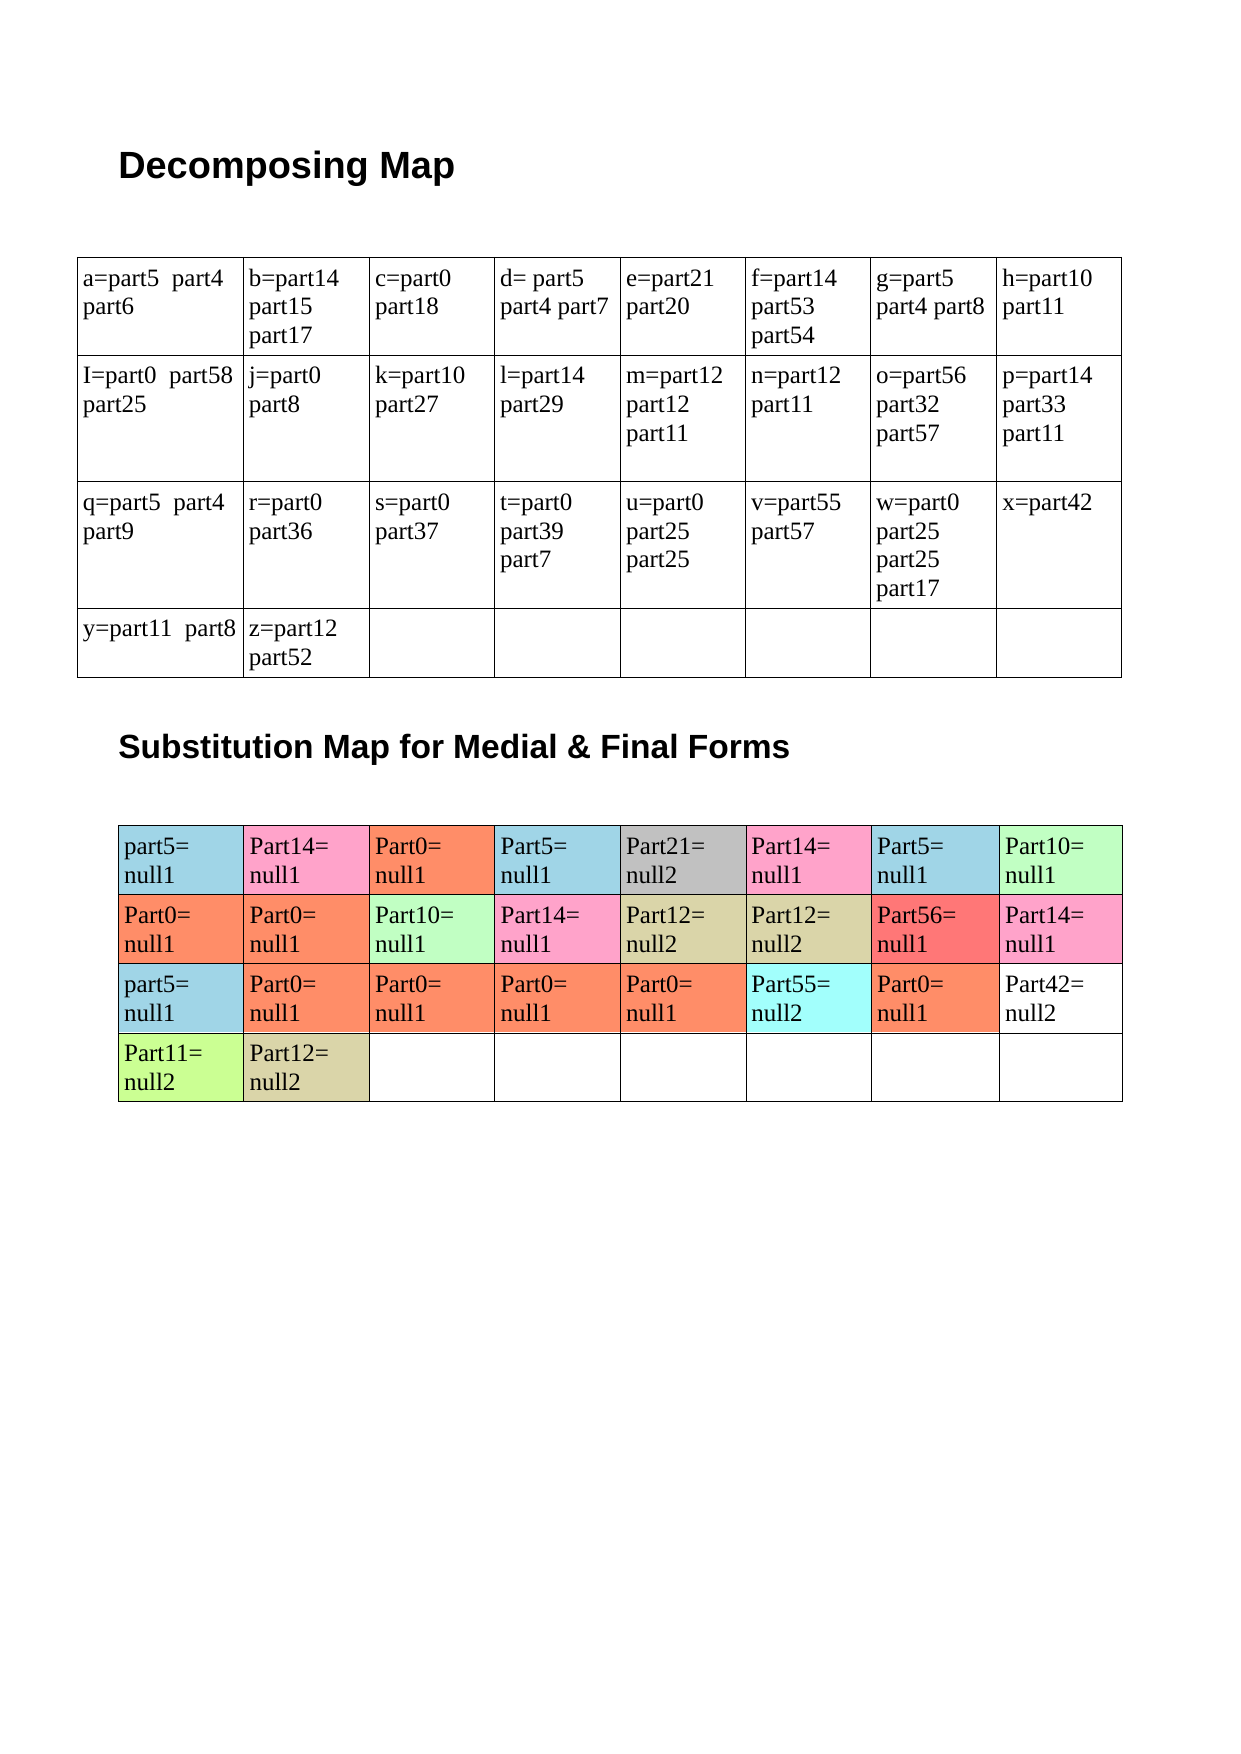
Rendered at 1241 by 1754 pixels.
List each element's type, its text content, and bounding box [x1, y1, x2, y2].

subtitle Decomposing Map [118, 143, 1122, 187]
table_cell [997, 609, 1121, 677]
table_cell [370, 609, 494, 677]
table_header Part14= null1 [244, 826, 369, 894]
table_cell m=part12 part12 part11 [621, 356, 745, 481]
table_cell [621, 1034, 746, 1101]
table_cell k=part10 part27 [370, 356, 494, 481]
table_cell u=part0 part25 part25 [621, 482, 745, 608]
table_cell [871, 609, 996, 677]
table_cell Part0= null1 [621, 964, 746, 1032]
table_cell Part10= null1 [370, 895, 494, 963]
table_cell Part55= null2 [747, 964, 871, 1032]
table_cell v=part55 part57 [746, 482, 870, 608]
table_header e=part21 part20 [621, 258, 745, 354]
table_cell I=part0 part58 part25 [78, 356, 243, 481]
table_cell Part42= null2 [1000, 964, 1122, 1032]
table_cell q=part5 part4 part9 [78, 482, 243, 608]
table_header Part14= null1 [747, 826, 871, 894]
table_cell [1000, 1034, 1122, 1101]
table_cell [872, 1034, 999, 1101]
table_cell Part12= null2 [244, 1034, 369, 1101]
table_header Part10= null1 [1000, 826, 1122, 894]
table_cell x=part42 [997, 482, 1121, 608]
table_cell Part0= null1 [495, 964, 620, 1032]
table_cell y=part11 part8 [78, 609, 243, 677]
table_cell n=part12 part11 [746, 356, 870, 481]
table_cell r=part0 part36 [244, 482, 369, 608]
table_header Part5= null1 [495, 826, 620, 894]
table_cell s=part0 part37 [370, 482, 494, 608]
table_cell [370, 1034, 494, 1101]
table_header g=part5 part4 part8 [871, 258, 996, 354]
table_cell [495, 1034, 620, 1101]
table_header d= part5 part4 part7 [495, 258, 620, 354]
table_cell Part14= null1 [495, 895, 620, 963]
table_cell Part56= null1 [872, 895, 999, 963]
subtitle Substitution Map for Medial & Final Forms [118, 726, 1122, 765]
table_cell j=part0 part8 [244, 356, 369, 481]
table_cell Part12= null2 [621, 895, 746, 963]
table_header a=part5 part4 part6 [78, 258, 243, 354]
table_cell o=part56 part32 part57 [871, 356, 996, 481]
table_header Part21= null2 [621, 826, 746, 894]
table_cell [495, 609, 620, 677]
table_cell l=part14 part29 [495, 356, 620, 481]
table_cell Part14= null1 [1000, 895, 1122, 963]
table_header c=part0 part18 [370, 258, 494, 354]
table_cell Part0= null1 [244, 964, 369, 1032]
table_cell Part0= null1 [119, 895, 243, 963]
table_header Part0= null1 [370, 826, 494, 894]
table_cell [621, 609, 745, 677]
table_cell Part12= null2 [747, 895, 871, 963]
table_header Part5= null1 [872, 826, 999, 894]
table_cell w=part0 part25 part25 part17 [871, 482, 996, 608]
table_cell Part0= null1 [244, 895, 369, 963]
table_header b=part14 part15 part17 [244, 258, 369, 354]
table_cell Part11= null2 [119, 1034, 243, 1101]
table_cell t=part0 part39 part7 [495, 482, 620, 608]
table_cell Part0= null1 [370, 964, 494, 1032]
table_cell Part0= null1 [872, 964, 999, 1032]
table_cell p=part14 part33 part11 [997, 356, 1121, 481]
table_header h=part10 part11 [997, 258, 1121, 354]
table_cell z=part12 part52 [244, 609, 369, 677]
table_header part5= null1 [119, 826, 243, 894]
table_cell part5= null1 [119, 964, 243, 1032]
table_cell [747, 1034, 871, 1101]
table_cell [746, 609, 870, 677]
table_header f=part14 part53 part54 [746, 258, 870, 354]
